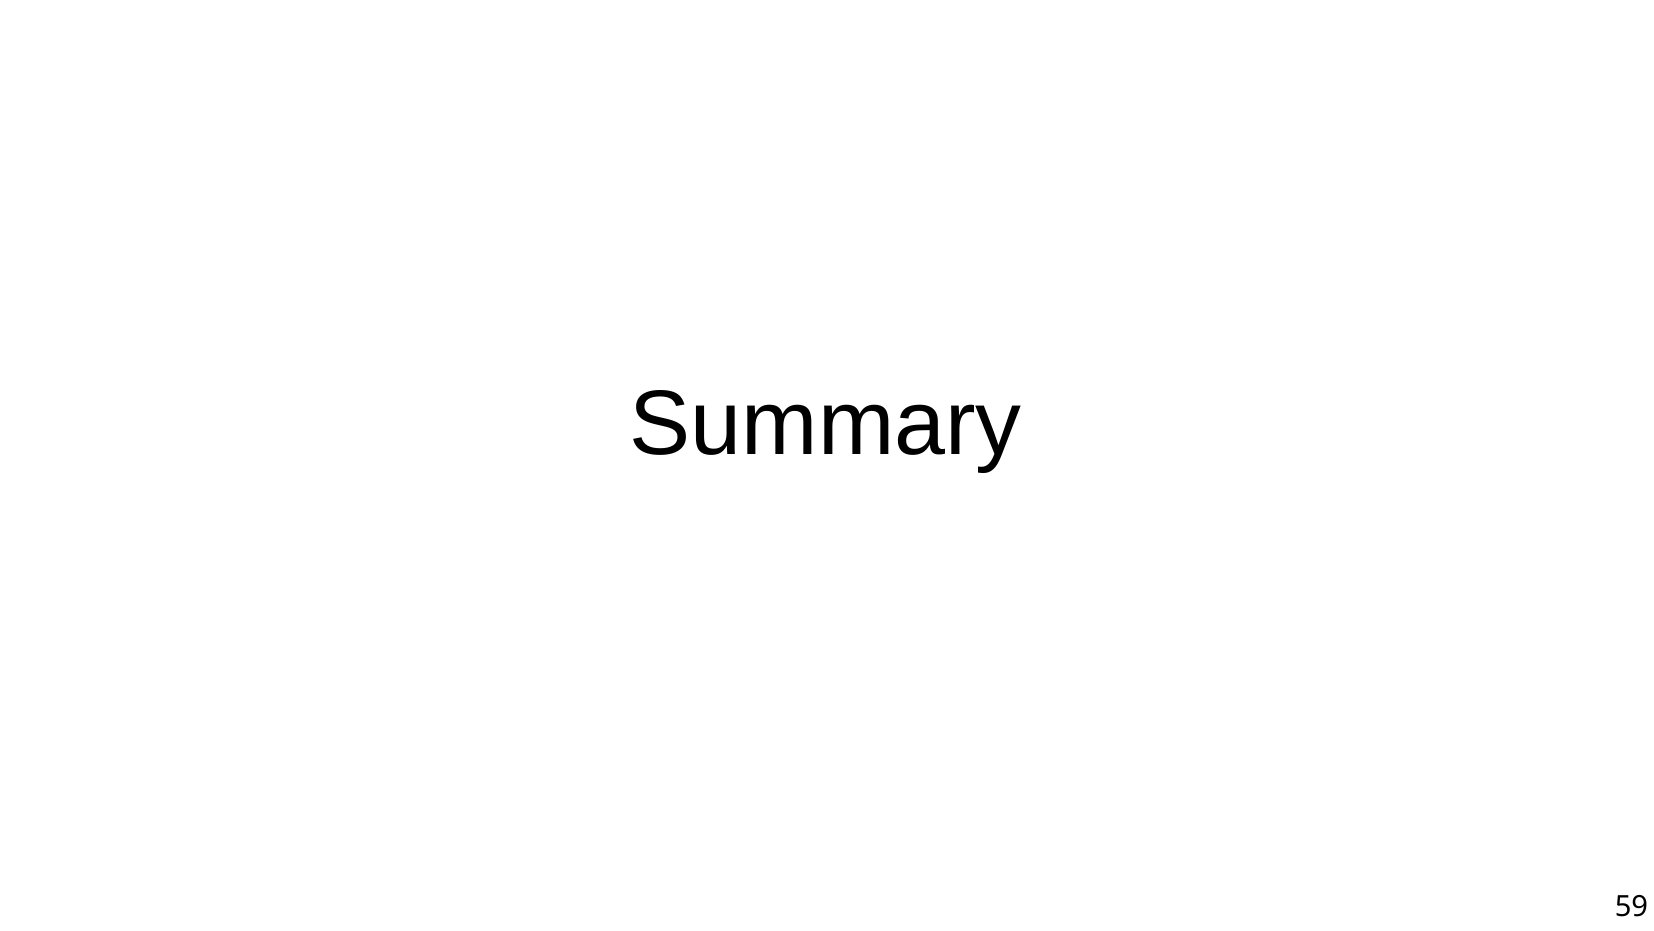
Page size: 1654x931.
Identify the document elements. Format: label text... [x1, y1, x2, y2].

title Summary [81, 345, 1570, 501]
